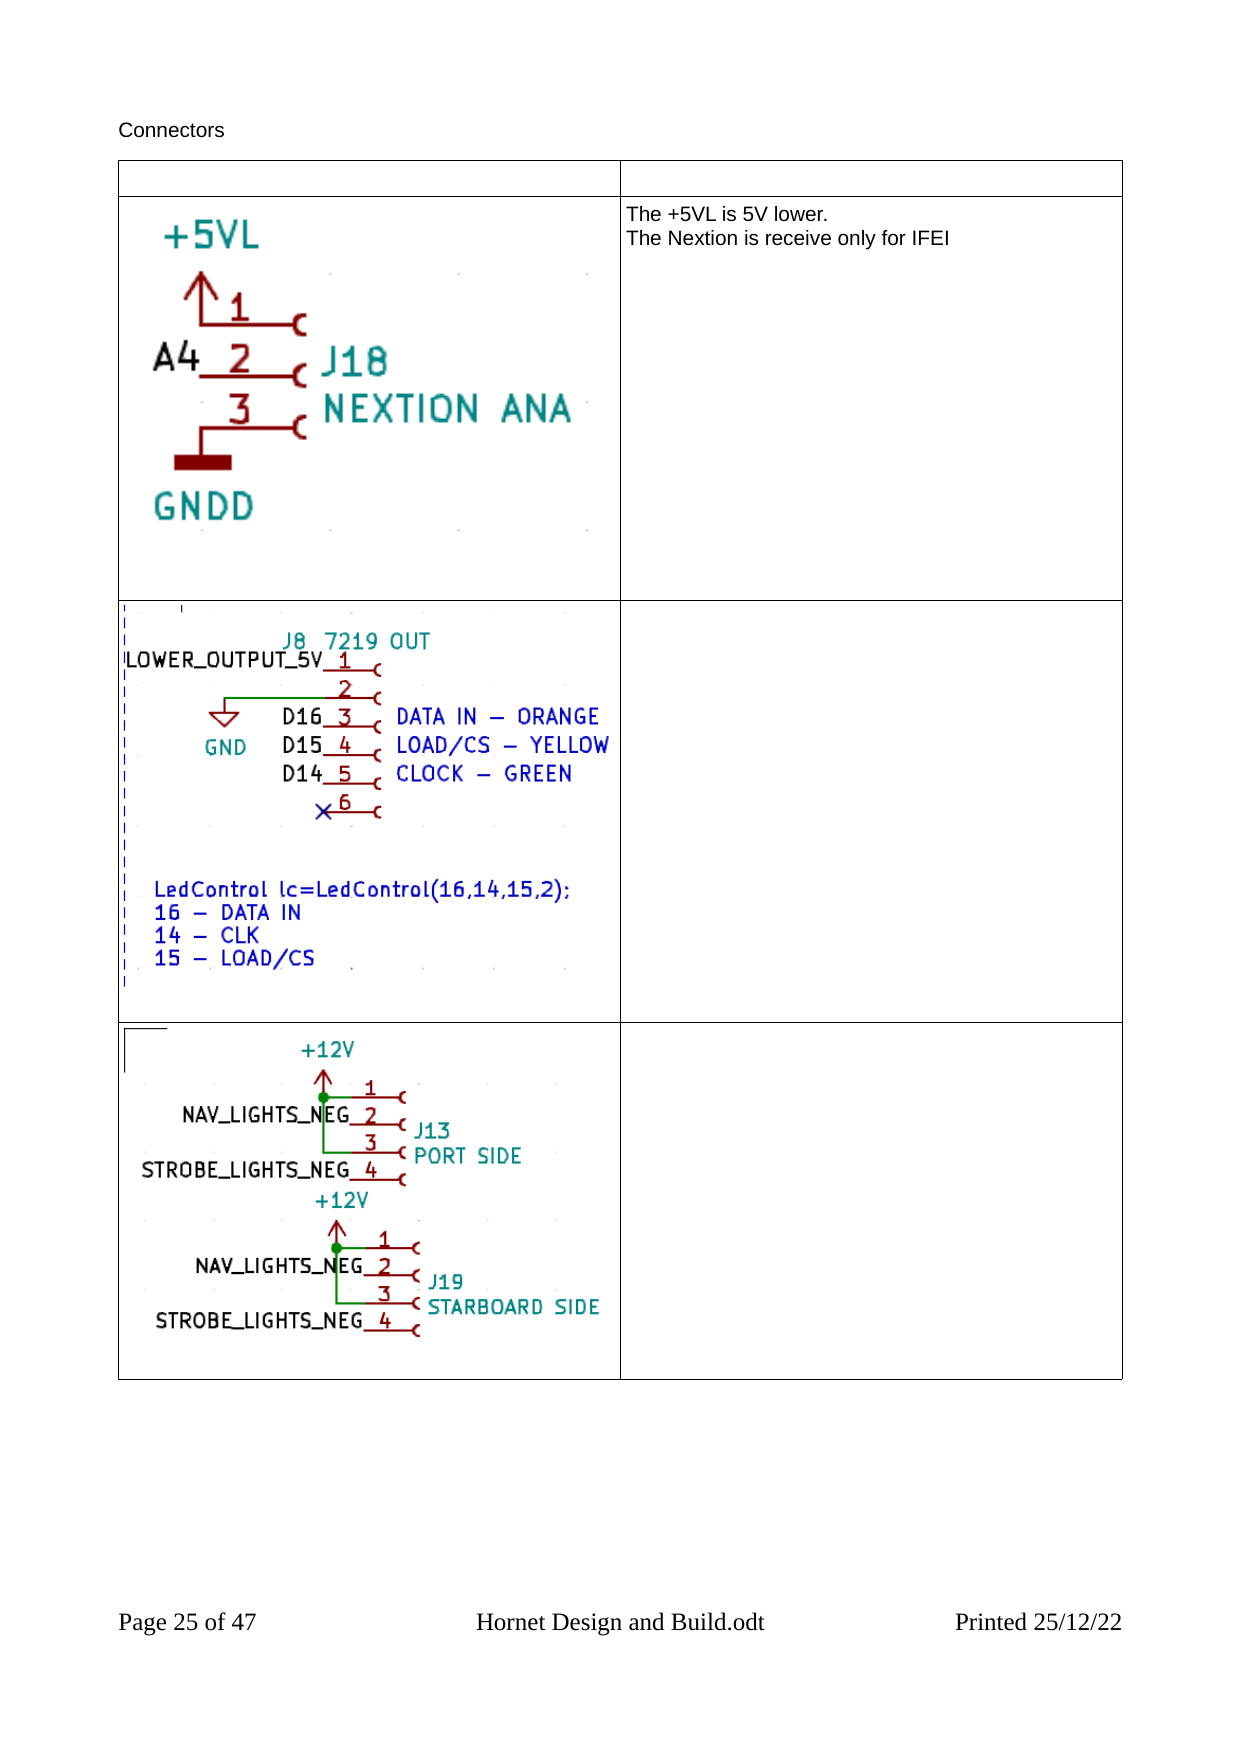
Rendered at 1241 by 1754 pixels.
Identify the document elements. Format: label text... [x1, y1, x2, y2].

table_cell [119, 1023, 620, 1378]
table_cell [621, 1023, 1122, 1378]
table_cell The +5VL is 5V lower. The Nextion is receive only for IFEI [621, 197, 1122, 599]
text Connectors [118, 118, 1122, 142]
table_header [621, 161, 1122, 196]
picture [123, 201, 615, 570]
table_cell [119, 197, 620, 599]
picture [123, 1028, 615, 1349]
table_cell [621, 601, 1122, 1022]
picture [123, 605, 615, 993]
table_header [119, 161, 620, 196]
table_cell [119, 601, 620, 1022]
